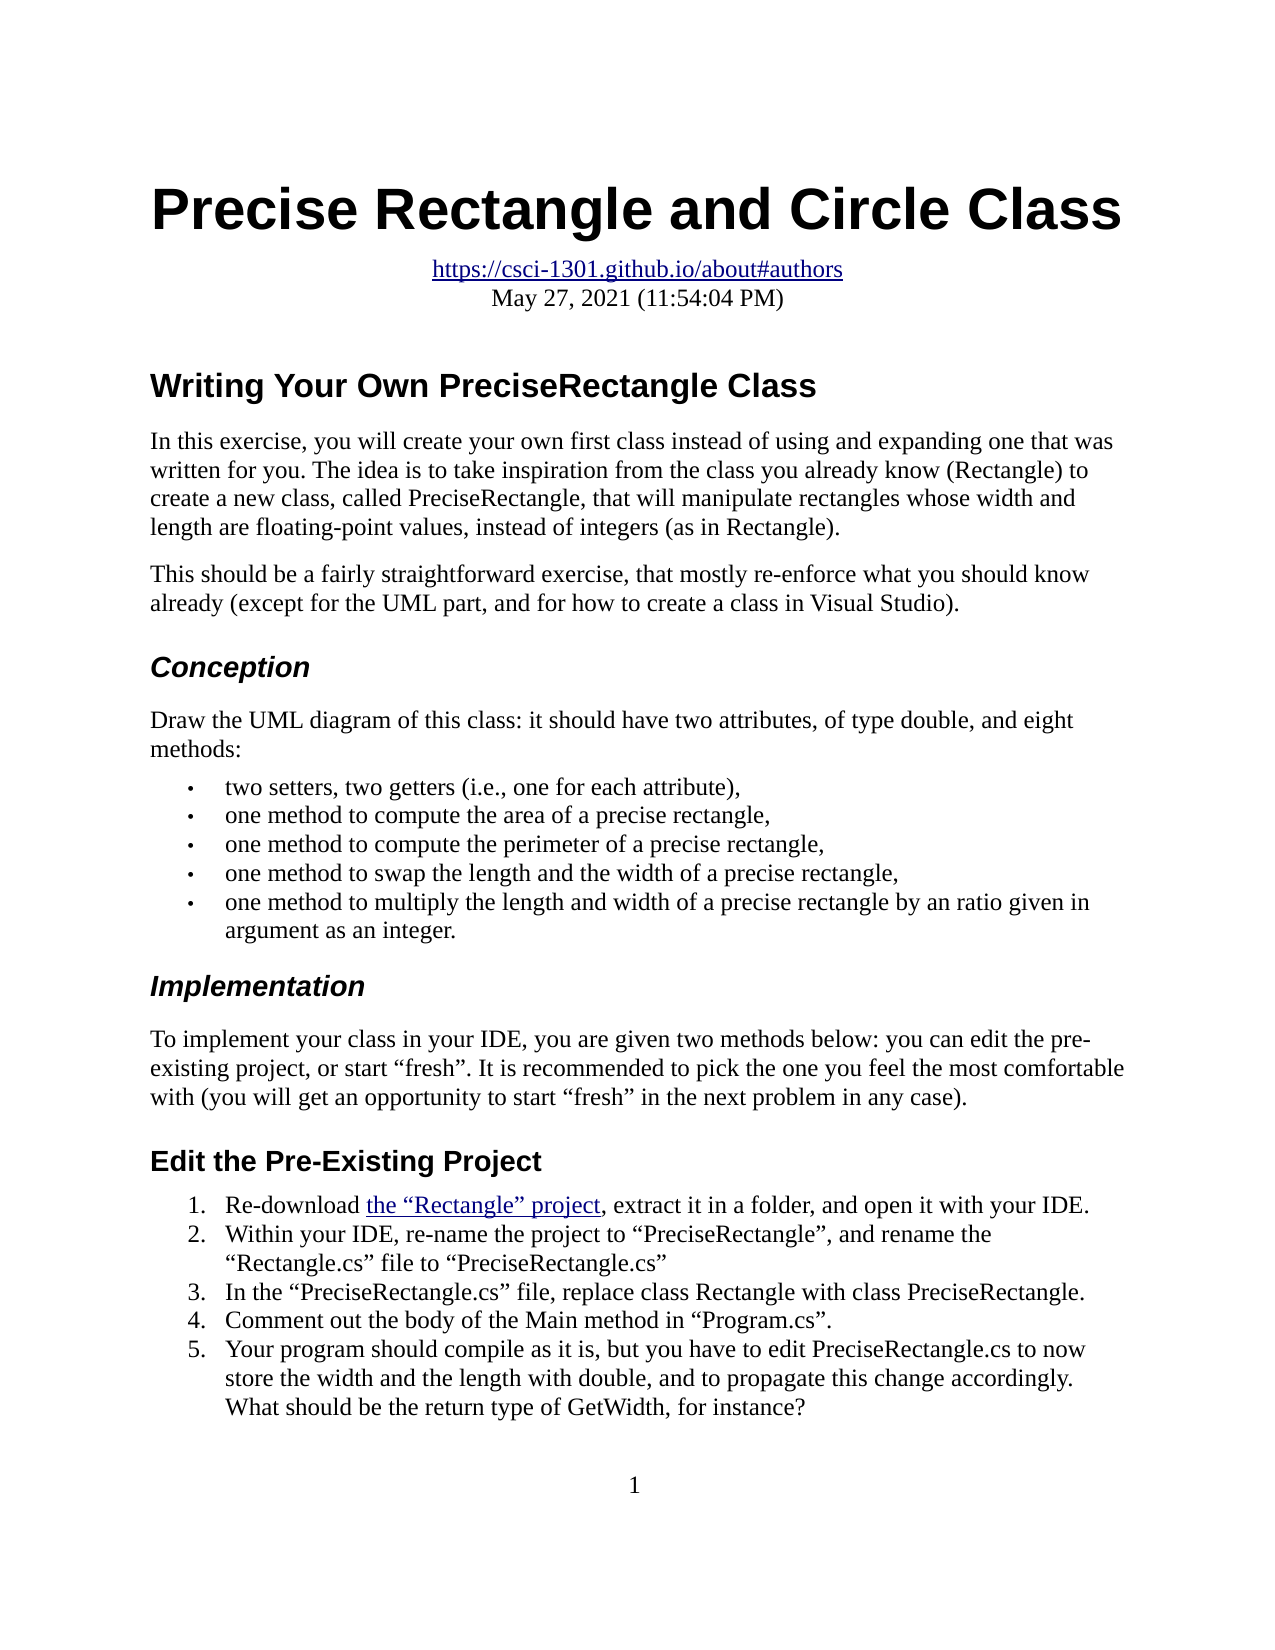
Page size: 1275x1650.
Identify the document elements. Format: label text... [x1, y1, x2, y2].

list Re-download the “Rectangle” project, extract it in a folder, and open it with your IDE. [187, 1191, 1125, 1219]
list one method to compute the perimeter of a precise rectangle, [187, 829, 1125, 858]
text In this exercise, you will create your own first class instead of using and expanding one that was written for you. The idea is to take inspiration from the class you already know (Rectangle) to create a new class, called PreciseRectangle, that will manipulate rectangles whose width and length are floating-point values, instead of integers (as in Rectangle). [150, 426, 1125, 541]
list two setters, two getters (i.e., one for each attribute), [187, 772, 1125, 801]
subtitle Implementation [150, 969, 1125, 1003]
subtitle Edit the Pre-Existing Project [150, 1144, 1125, 1178]
list one method to swap the length and the width of a precise rectangle, [187, 858, 1125, 887]
list Comment out the body of the Main method in “Program.cs”. [187, 1306, 1125, 1334]
text May 27, 2021 (11:54:04 PM) [150, 283, 1125, 312]
list Within your IDE, re-name the project to “PreciseRectangle”, and rename the “Rectangle.cs” file to “PreciseRectangle.cs” [187, 1219, 1125, 1277]
text To implement your class in your IDE, you are given two methods below: you can edit the pre-existing project, or start “fresh”. It is recommended to pick the one you feel the most comfortable with (you will get an opportunity to start “fresh” in the next problem in any case). [150, 1024, 1125, 1111]
subtitle Conception [150, 650, 1125, 684]
text https://csci-1301.github.io/about#authors [150, 254, 1125, 283]
subtitle Writing Your Own PreciseRectangle Class [150, 366, 1125, 404]
text Draw the UML diagram of this class: it should have two attributes, of type double, and eight methods: [150, 705, 1125, 763]
list one method to multiply the length and width of a precise rectangle by an ratio given in argument as an integer. [187, 887, 1125, 944]
list In the “PreciseRectangle.cs” file, replace class Rectangle with class PreciseRectangle. [187, 1277, 1125, 1306]
list one method to compute the area of a precise rectangle, [187, 801, 1125, 829]
list Your program should compile as it is, but you have to edit PreciseRectangle.cs to now store the width and the length with double, and to propagate this change accordingly. What should be the return type of GetWidth, for instance? [187, 1334, 1125, 1421]
title Precise Rectangle and Circle Class [150, 175, 1125, 242]
text This should be a fairly straightforward exercise, that mostly re-enforce what you should know already (except for the UML part, and for how to create a class in Visual Studio). [150, 559, 1125, 616]
